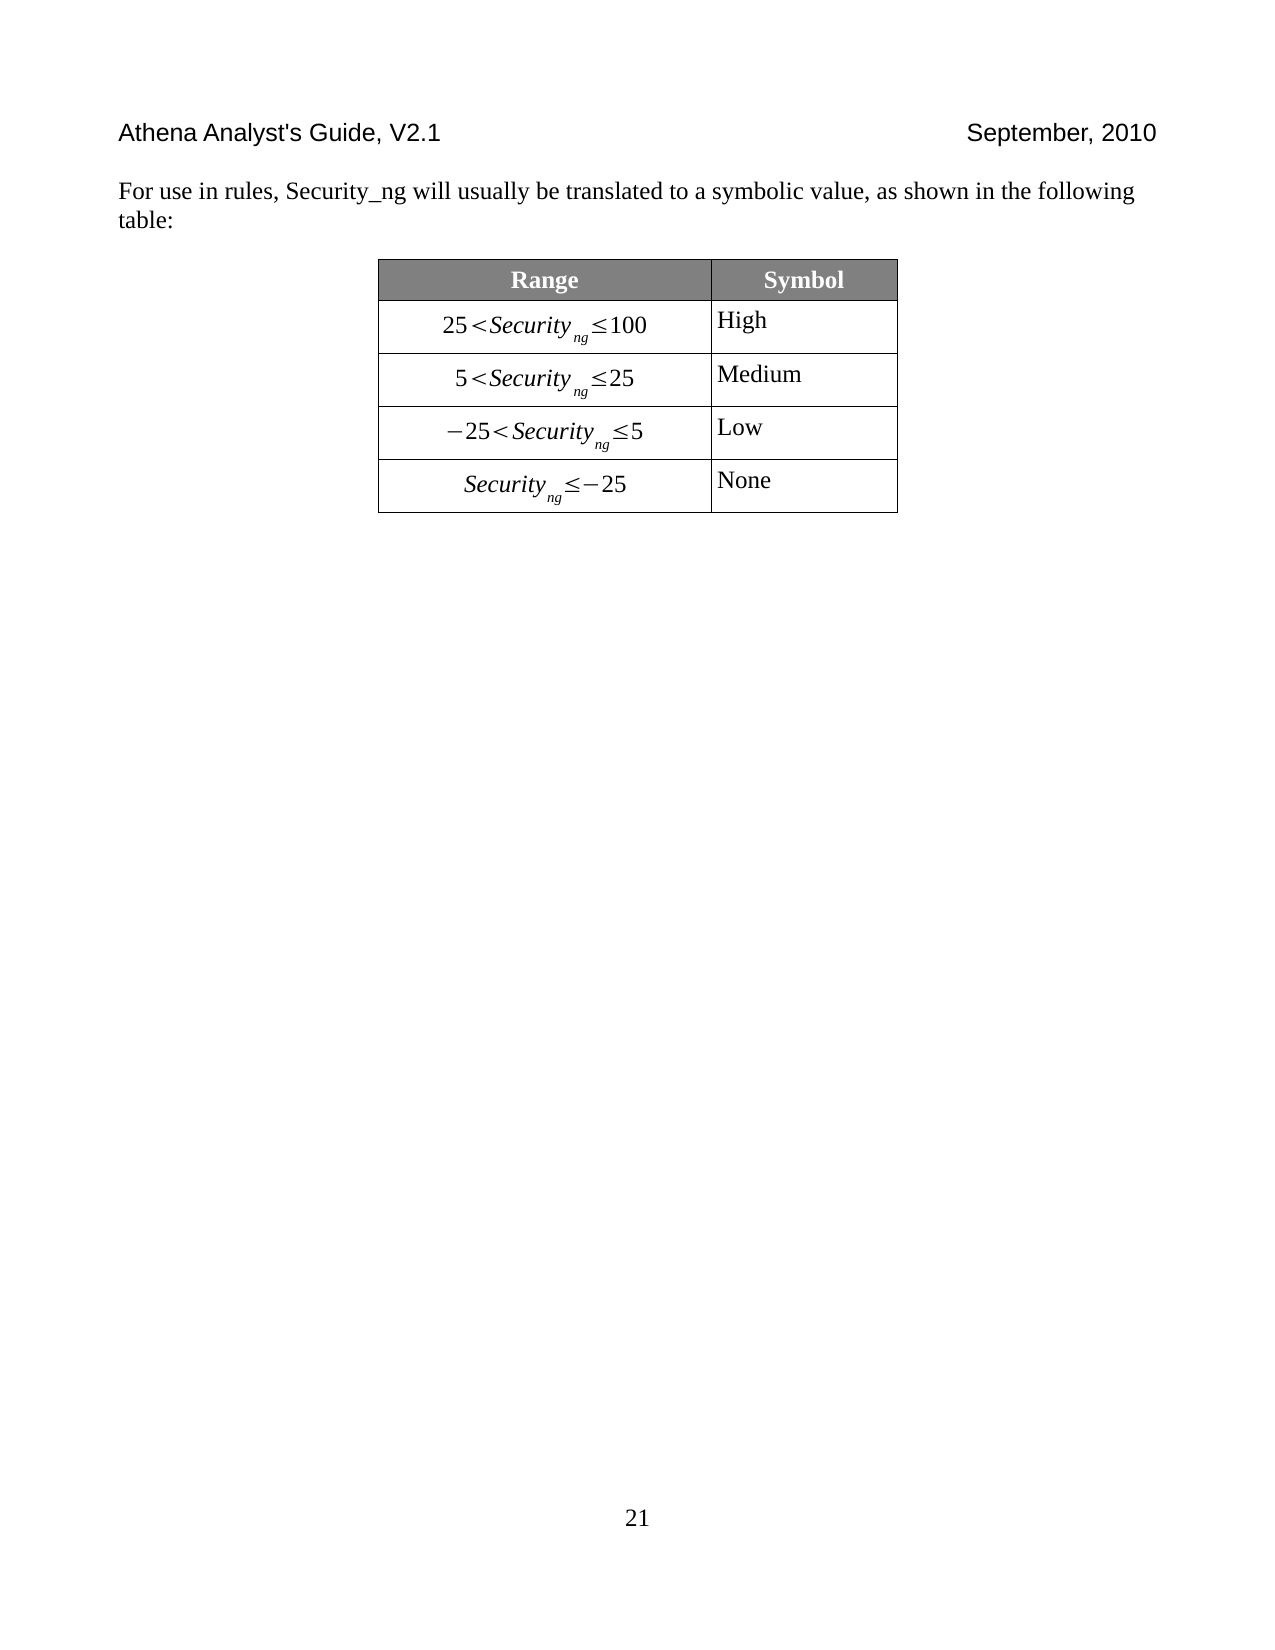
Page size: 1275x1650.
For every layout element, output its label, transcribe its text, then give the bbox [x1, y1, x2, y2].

table_cell [379, 354, 711, 406]
table_cell None [712, 460, 897, 512]
table_cell High [712, 301, 897, 353]
table_cell Medium [712, 354, 897, 406]
table_header Range [379, 260, 711, 300]
text For use in rules, Security_ng will usually be translated to a symbolic value, as shown in the following table: [118, 176, 1157, 234]
table_cell [379, 301, 711, 353]
table_cell Low [712, 407, 897, 459]
table_cell [379, 460, 711, 512]
table_header Symbol [712, 260, 897, 300]
table_cell [379, 407, 711, 459]
